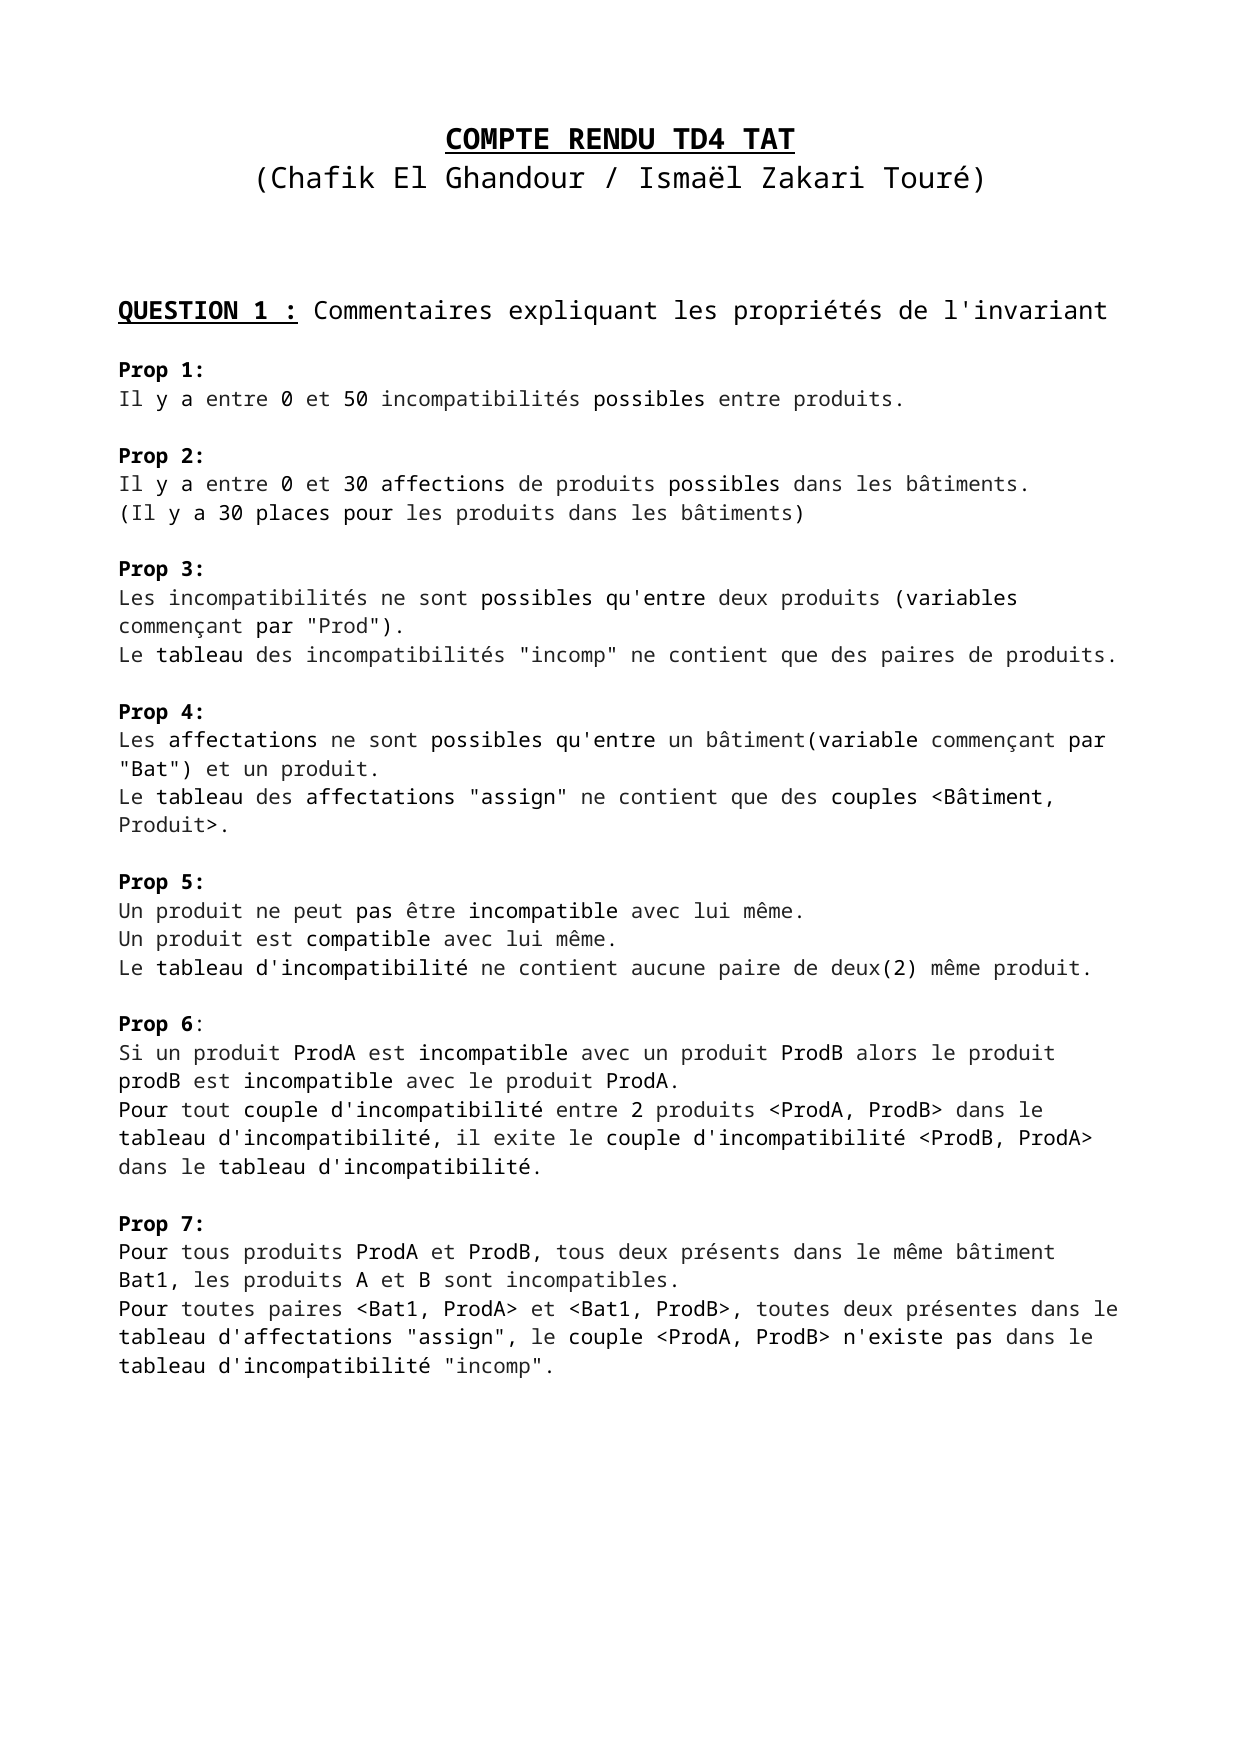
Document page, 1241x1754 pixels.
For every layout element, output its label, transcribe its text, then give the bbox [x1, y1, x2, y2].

text Pour tout couple d'incompatibilité entre 2 produits <ProdA, ProdB> dans le tableau d'incompatibilité, il exite le couple d'incompatibilité <ProdB, ProdA> dans le tableau d'incompatibilité. [118, 1095, 1122, 1180]
text Le tableau des affectations "assign" ne contient que des couples <Bâtiment, Produit>. [118, 782, 1122, 839]
text Pour toutes paires <Bat1, ProdA> et <Bat1, ProdB>, toutes deux présentes dans le tableau d'affectations "assign", le couple <ProdA, ProdB> n'existe pas dans le tableau d'incompatibilité "incomp". [118, 1294, 1122, 1379]
text Le tableau des incompatibilités "incomp" ne contient que des paires de produits. [118, 640, 1122, 668]
text Les affectations ne sont possibles qu'entre un bâtiment(variable commençant par "Bat") et un produit. [118, 725, 1122, 782]
text Un produit ne peut pas être incompatible avec lui même. [118, 896, 1122, 924]
text Il y a entre 0 et 30 affections de produits possibles dans les bâtiments. [118, 469, 1122, 498]
text Prop 3: [118, 554, 1122, 583]
text (Chafik El Ghandour / Ismaël Zakari Touré) [118, 158, 1122, 197]
text COMPTE RENDU TD4 TAT [118, 118, 1122, 158]
text Il y a entre 0 et 50 incompatibilités possibles entre produits. [118, 384, 1122, 412]
text Le tableau d'incompatibilité ne contient aucune paire de deux(2) même produit. [118, 953, 1122, 981]
text (Il y a 30 places pour les produits dans les bâtiments) [118, 498, 1122, 526]
text Prop 5: [118, 867, 1122, 896]
text QUESTION 1 : Commentaires expliquant les propriétés de l'invariant [118, 293, 1122, 327]
text Prop 4: [118, 697, 1122, 725]
text Prop 1: [118, 356, 1122, 384]
text Les incompatibilités ne sont possibles qu'entre deux produits (variables commençant par "Prod"). [118, 583, 1122, 640]
text Pour tous produits ProdA et ProdB, tous deux présents dans le même bâtiment Bat1, les produits A et B sont incompatibles. [118, 1237, 1122, 1294]
text Si un produit ProdA est incompatible avec un produit ProdB alors le produit prodB est incompatible avec le produit ProdA. [118, 1038, 1122, 1095]
text Prop 2: [118, 441, 1122, 469]
text Un produit est compatible avec lui même. [118, 924, 1122, 953]
text Prop 7: [118, 1209, 1122, 1237]
text Prop 6: [118, 1009, 1122, 1038]
